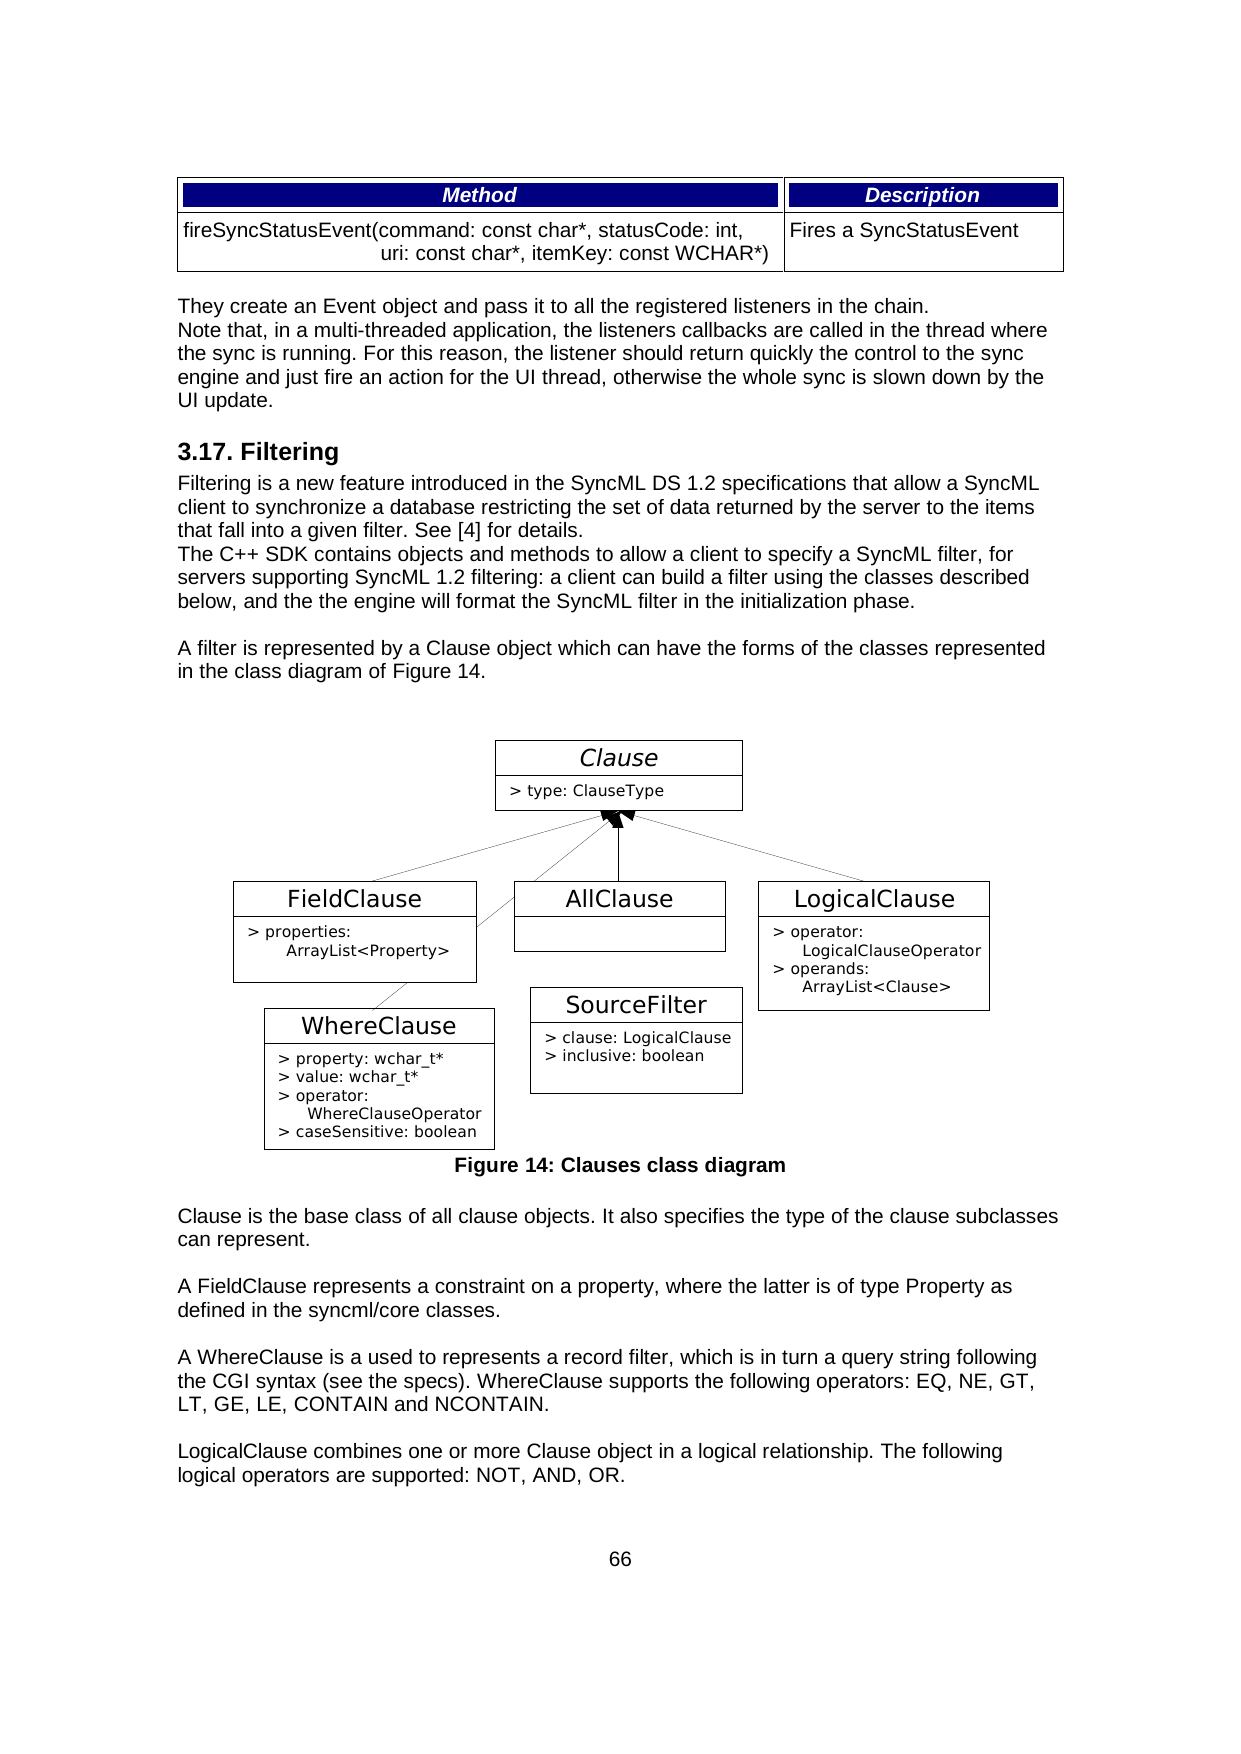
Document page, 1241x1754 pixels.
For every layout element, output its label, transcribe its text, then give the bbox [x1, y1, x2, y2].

text Clause is the base class of all clause objects. It also specifies the type of the clause subclasses can represent. [177, 683, 1063, 1251]
text They create an Event object and pass it to all the registered listeners in the chain. [177, 295, 1063, 318]
table_header Method [178, 178, 783, 212]
text The C++ SDK contains objects and methods to allow a client to specify a SyncML filter, for servers supporting SyncML 1.2 filtering: a client can build a filter using the classes described below, and the the engine will format the SyncML filter in the initialization phase. [177, 542, 1063, 613]
text Figure 14: Clauses class diagram [196, 722, 1044, 1177]
table_cell fireSyncStatusEvent(command: const char*, statusCode: int, uri: const char*, itemKey: const WCHAR*) [178, 213, 783, 271]
text A filter is represented by a Clause object which can have the forms of the classes represented in the class diagram of Figure 14. [177, 636, 1063, 683]
text Note that, in a multi-threaded application, the listeners callbacks are called in the thread where the sync is running. For this reason, the listener should return quickly the control to the sync engine and just fire an action for the UI thread, otherwise the whole sync is slown down by the UI update. [177, 318, 1063, 412]
subtitle Filtering [177, 437, 1063, 465]
text A WhereClause is a used to represents a record filter, which is in turn a query string following the CGI syntax (see the specs). WhereClause supports the following operators: EQ, NE, GT, LT, GE, LE, CONTAIN and NCONTAIN. [177, 1346, 1063, 1416]
text A FieldClause represents a constraint on a property, where the latter is of type Property as defined in the syncml/core classes. [177, 1275, 1063, 1322]
table_cell Fires a SyncStatusEvent [785, 213, 1063, 271]
text LogicalClause combines one or more Clause object in a logical relationship. The following logical operators are supported: NOT, AND, OR. [177, 1440, 1063, 1487]
text Filtering is a new feature introduced in the SyncML DS 1.2 specifications that allow a SyncML client to synchronize a database restricting the set of data returned by the server to the items that fall into a given filter. See [4] for details. [177, 472, 1063, 542]
table_header Description [785, 178, 1063, 212]
